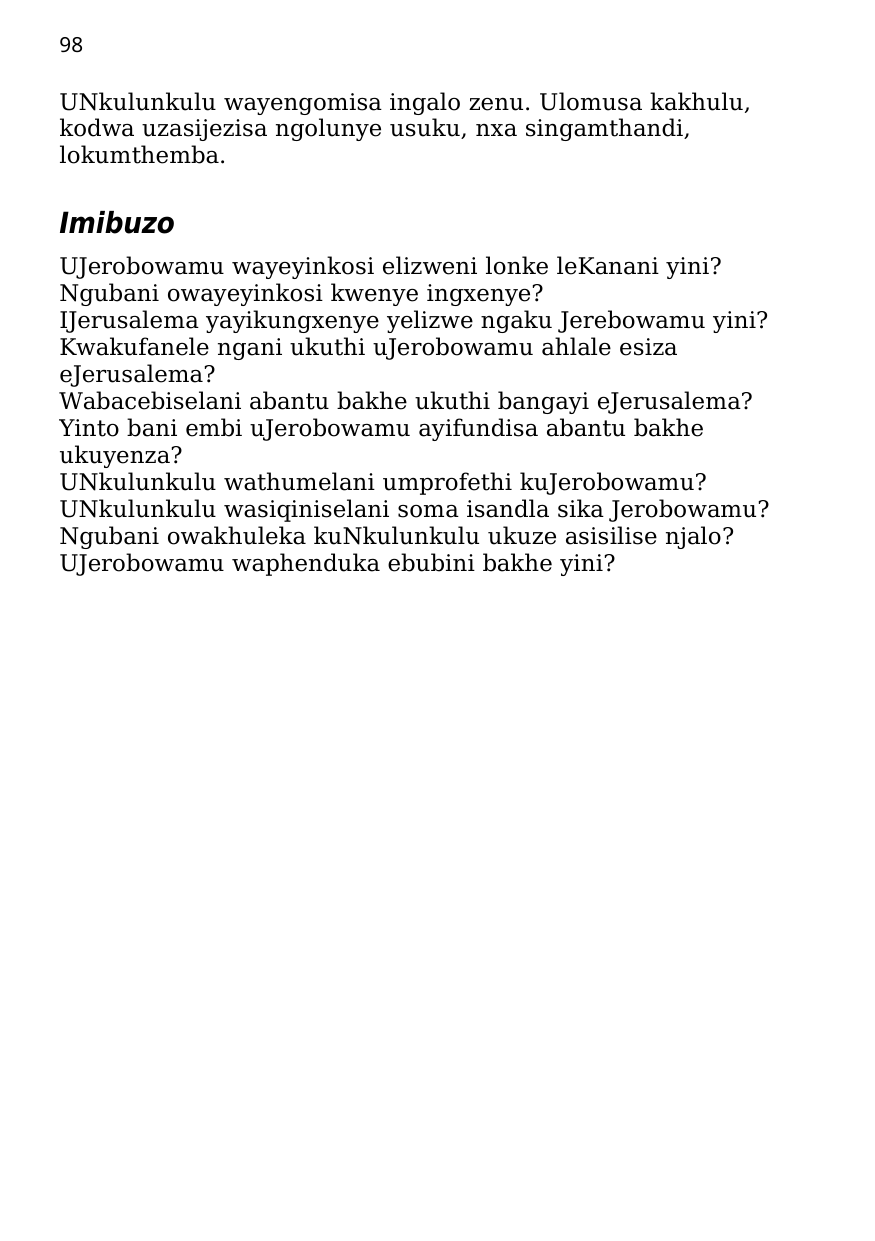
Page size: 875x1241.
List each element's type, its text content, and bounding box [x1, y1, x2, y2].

text Ngubani owayeyinkosi kwenye ingxenye? [59, 280, 791, 307]
text UNkulunkulu wasiqiniselani soma isandla sika Jerobowamu? [59, 496, 791, 523]
text Wabacebiselani abantu bakhe ukuthi bangayi eJerusalema? [59, 388, 791, 415]
text UNkulunkulu wayengomisa ingalo zenu. Ulomusa kakhulu, kodwa uzasijezisa ngolunye usuku, nxa singamthandi, lokumthemba. [59, 88, 791, 169]
text Kwakufanele ngani ukuthi uJerobowamu ahlale esiza eJerusalema? [59, 334, 791, 388]
text UNkulunkulu wathumelani umprofethi kuJerobowamu? [59, 469, 791, 496]
text Ngubani owakhuleka kuNkulunkulu ukuze asisilise njalo? [59, 523, 791, 550]
text IJerusalema yayikungxenye yelizwe ngaku Jerebowamu yini? [59, 307, 791, 334]
text UJerobowamu wayeyinkosi elizweni lonke leKanani yini? [59, 253, 791, 280]
text Yinto bani embi uJerobowamu ayifundisa abantu bakhe ukuyenza? [59, 415, 791, 469]
text UJerobowamu waphenduka ebubini bakhe yini? [59, 550, 791, 577]
subtitle Imibuzo [59, 207, 791, 241]
